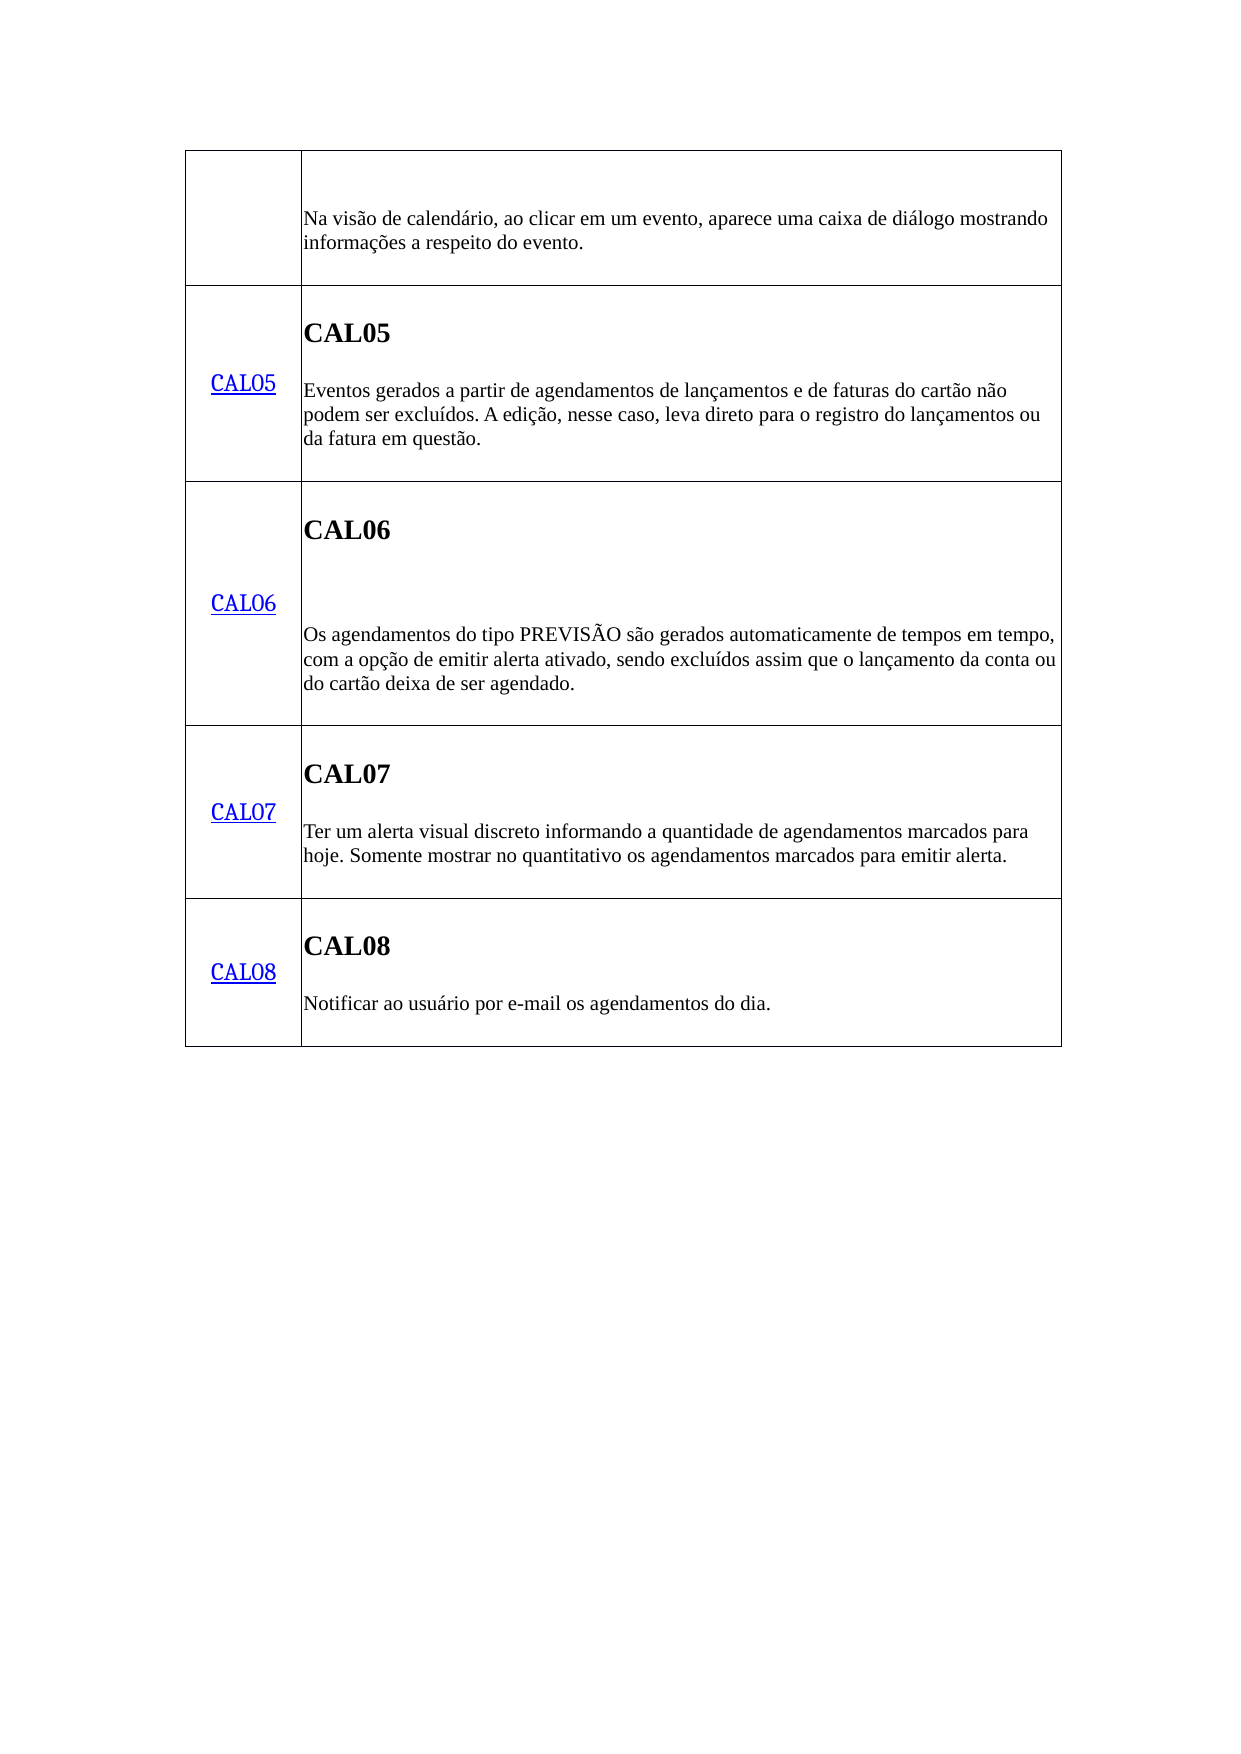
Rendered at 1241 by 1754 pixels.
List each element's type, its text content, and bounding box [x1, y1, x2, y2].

table_cell CAL08 [186, 899, 301, 1046]
table_cell CAL06 Os agendamentos do tipo PREVISÃO são gerados automaticamente de tempos em tempo, com a opção de emitir alerta ativado, sendo excluídos assim que o lançamento da conta ou do cartão deixa de ser agendado. [302, 482, 1061, 725]
table_cell CAL07 Ter um alerta visual discreto informando a quantidade de agendamentos marcados para hoje. Somente mostrar no quantitativo os agendamentos marcados para emitir alerta. [302, 726, 1061, 897]
table_cell CAL05 [186, 286, 301, 481]
table_cell CAL06 [186, 482, 301, 725]
table_cell [186, 151, 301, 285]
table_cell CAL05 Eventos gerados a partir de agendamentos de lançamentos e de faturas do cartão não podem ser excluídos. A edição, nesse caso, leva direto para o registro do lançamentos ou da fatura em questão. [302, 286, 1061, 481]
table_cell CAL08 Notificar ao usuário por e-mail os agendamentos do dia. [302, 899, 1061, 1046]
table_cell Na visão de calendário, ao clicar em um evento, aparece uma caixa de diálogo mostrando informações a respeito do evento. [302, 151, 1061, 285]
table_cell CAL07 [186, 726, 301, 897]
